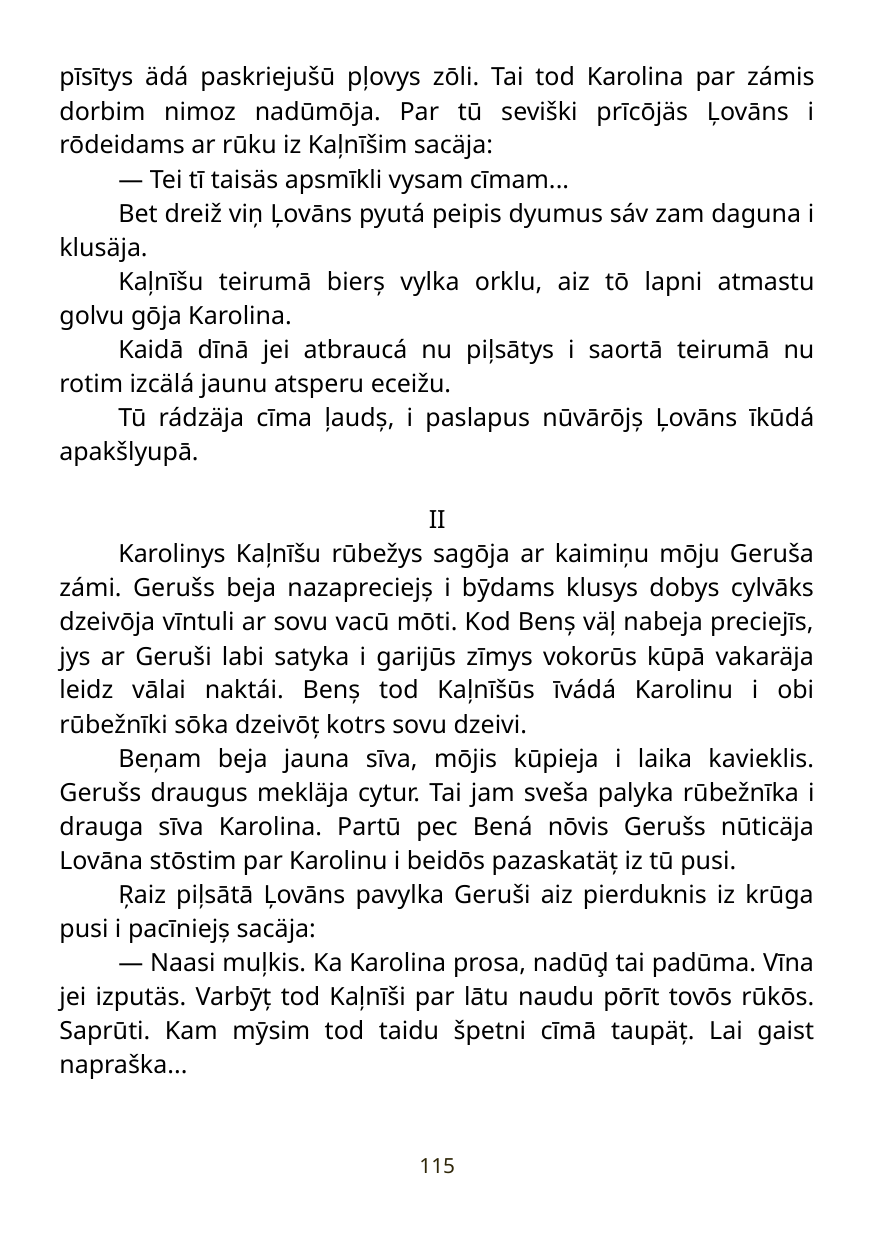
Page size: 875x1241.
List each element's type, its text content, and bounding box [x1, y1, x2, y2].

text Kaļnīšu teirumā bierș vylka orklu, aiz tō lapni atmastu golvu gōja Karolina. [59, 263, 815, 332]
text Kaidā dīnā jei atbraucá nu piļsātys i saortā teirumā nu rotim izcälá jaunu atsperu eceižu. [59, 332, 815, 400]
text Ŗaiz piļsātā Ļovāns pavylka Geruši aiz pierduknis iz krūga pusi i pacīniejș sacäja: [59, 877, 815, 945]
text Tū rádzäja cīma ļaudș, i paslapus nūvārōjș Ļovāns īkūdá apakšlyupā. [59, 400, 815, 468]
text pīsītys ädá paskriejušū pļovys zōli. Tai tod Karolina par zámis dorbim nimoz nadūmōja. Par tū seviški prīcōjäs Ļovāns i rōdeidams ar rūku iz Kaļnīšim sacäja: [59, 59, 815, 161]
text — Naasi muļkis. Ka Karolina prosa, nadūḑ tai padūma. Vīna jei izputäs. Varbȳț tod Kaļnīši par lātu naudu pōrīt tovōs rūkōs. Saprūti. Kam mȳsim tod taidu špetni cīmā taupäț. Lai gaist napraška... [59, 945, 815, 1081]
text Bet dreiž viņ Ļovāns pyutá peipis dyumus sáv zam daguna i klusäja. [59, 195, 815, 263]
text II [59, 502, 815, 536]
text Karolinys Kaļnīšu rūbežys sagōja ar kaimiņu mōju Geruša zámi. Gerušs beja nazapreciejș i bȳdams klusys dobys cylvāks dzeivōja vīntuli ar sovu vacū mōti. Kod Benș väļ nabeja preciejīs, jys ar Geruši labi satyka i garijūs zīmys vokorūs kūpā vakaräja leidz vālai naktái. Benș tod Kaļnīšūs īvádá Karolinu i obi rūbežnīki sōka dzeivōț kotrs sovu dzeivi. [59, 536, 815, 740]
text Beņam beja jauna sīva, mōjis kūpieja i laika kavieklis. Gerušs draugus mekläja cytur. Tai jam sveša palyka rūbežnīka i drauga sīva Karolina. Partū pec Bená nōvis Gerušs nūticäja Lovāna stōstim par Karolinu i beidōs pazaskatäț iz tū pusi. [59, 740, 815, 877]
text — Tei tī taisäs apsmīkli vysam cīmam... [59, 161, 815, 195]
